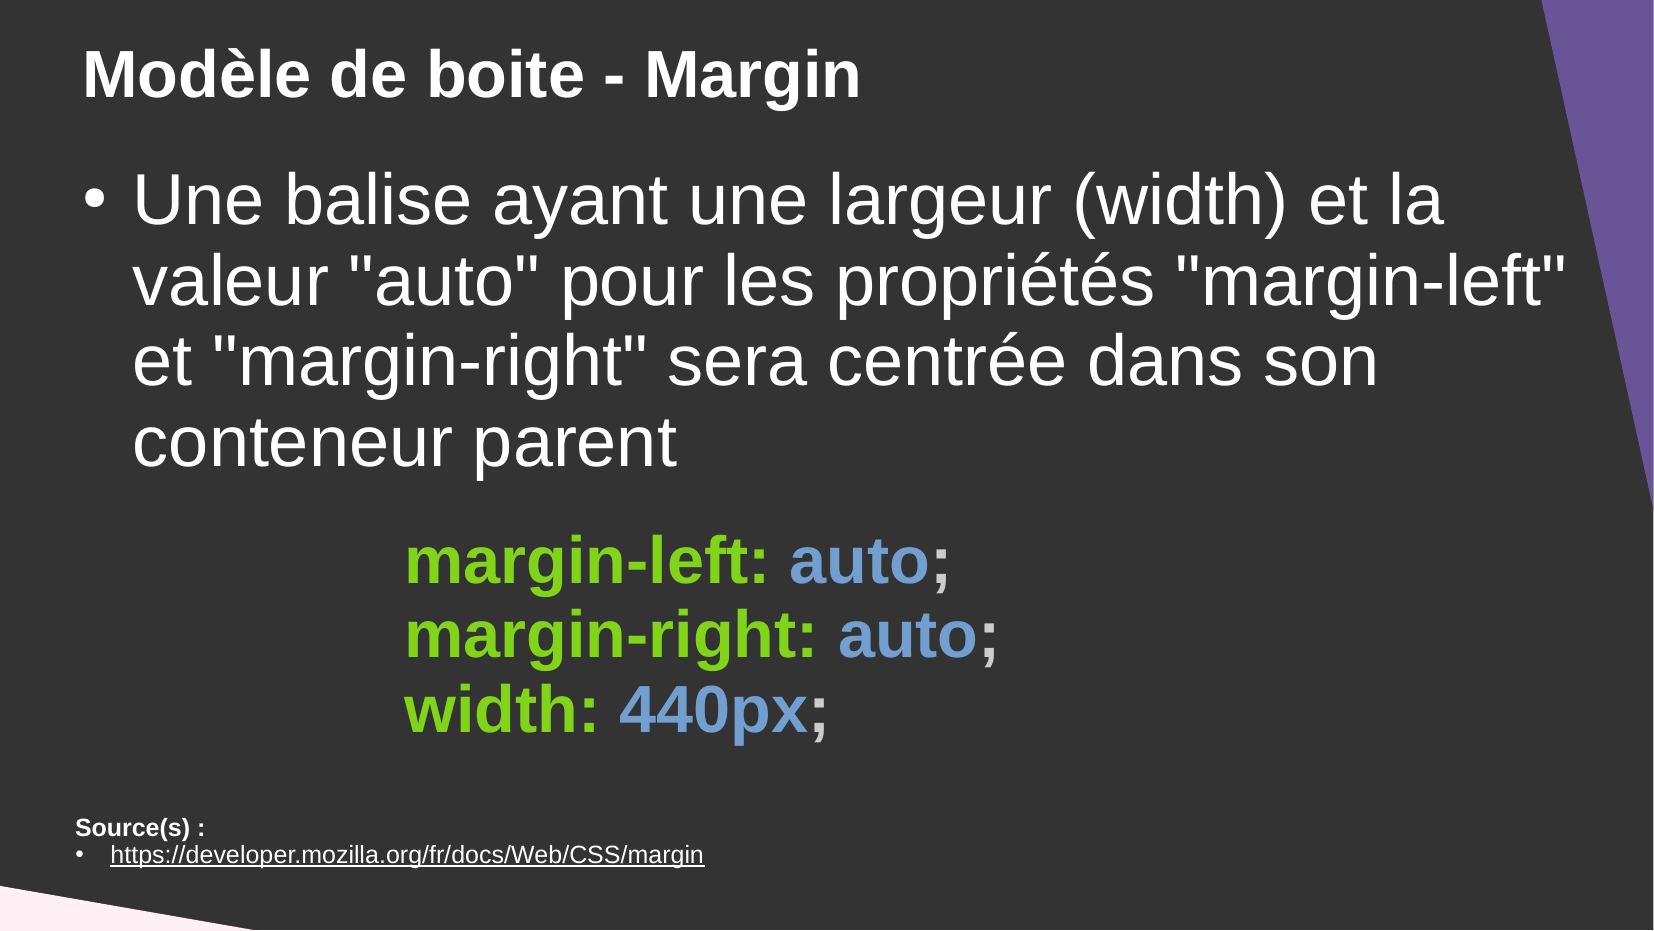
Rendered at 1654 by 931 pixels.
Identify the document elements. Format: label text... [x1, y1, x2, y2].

text_box margin-left: auto; margin-right: auto; width: 440px; [389, 515, 1264, 755]
list Une balise ayant une largeur (width) et la valeur "auto" pour les propriétés "margin-left" et "margin-right" sera centrée dans son conteneur parent [64, 159, 1604, 485]
text_box [0, 885, 260, 931]
title Modèle de boite - Margin [82, 37, 1312, 112]
text_box [1541, 0, 1654, 513]
text_box Source(s) : https://developer.mozilla.org/fr/docs/Web/CSS/margin [60, 805, 1546, 913]
